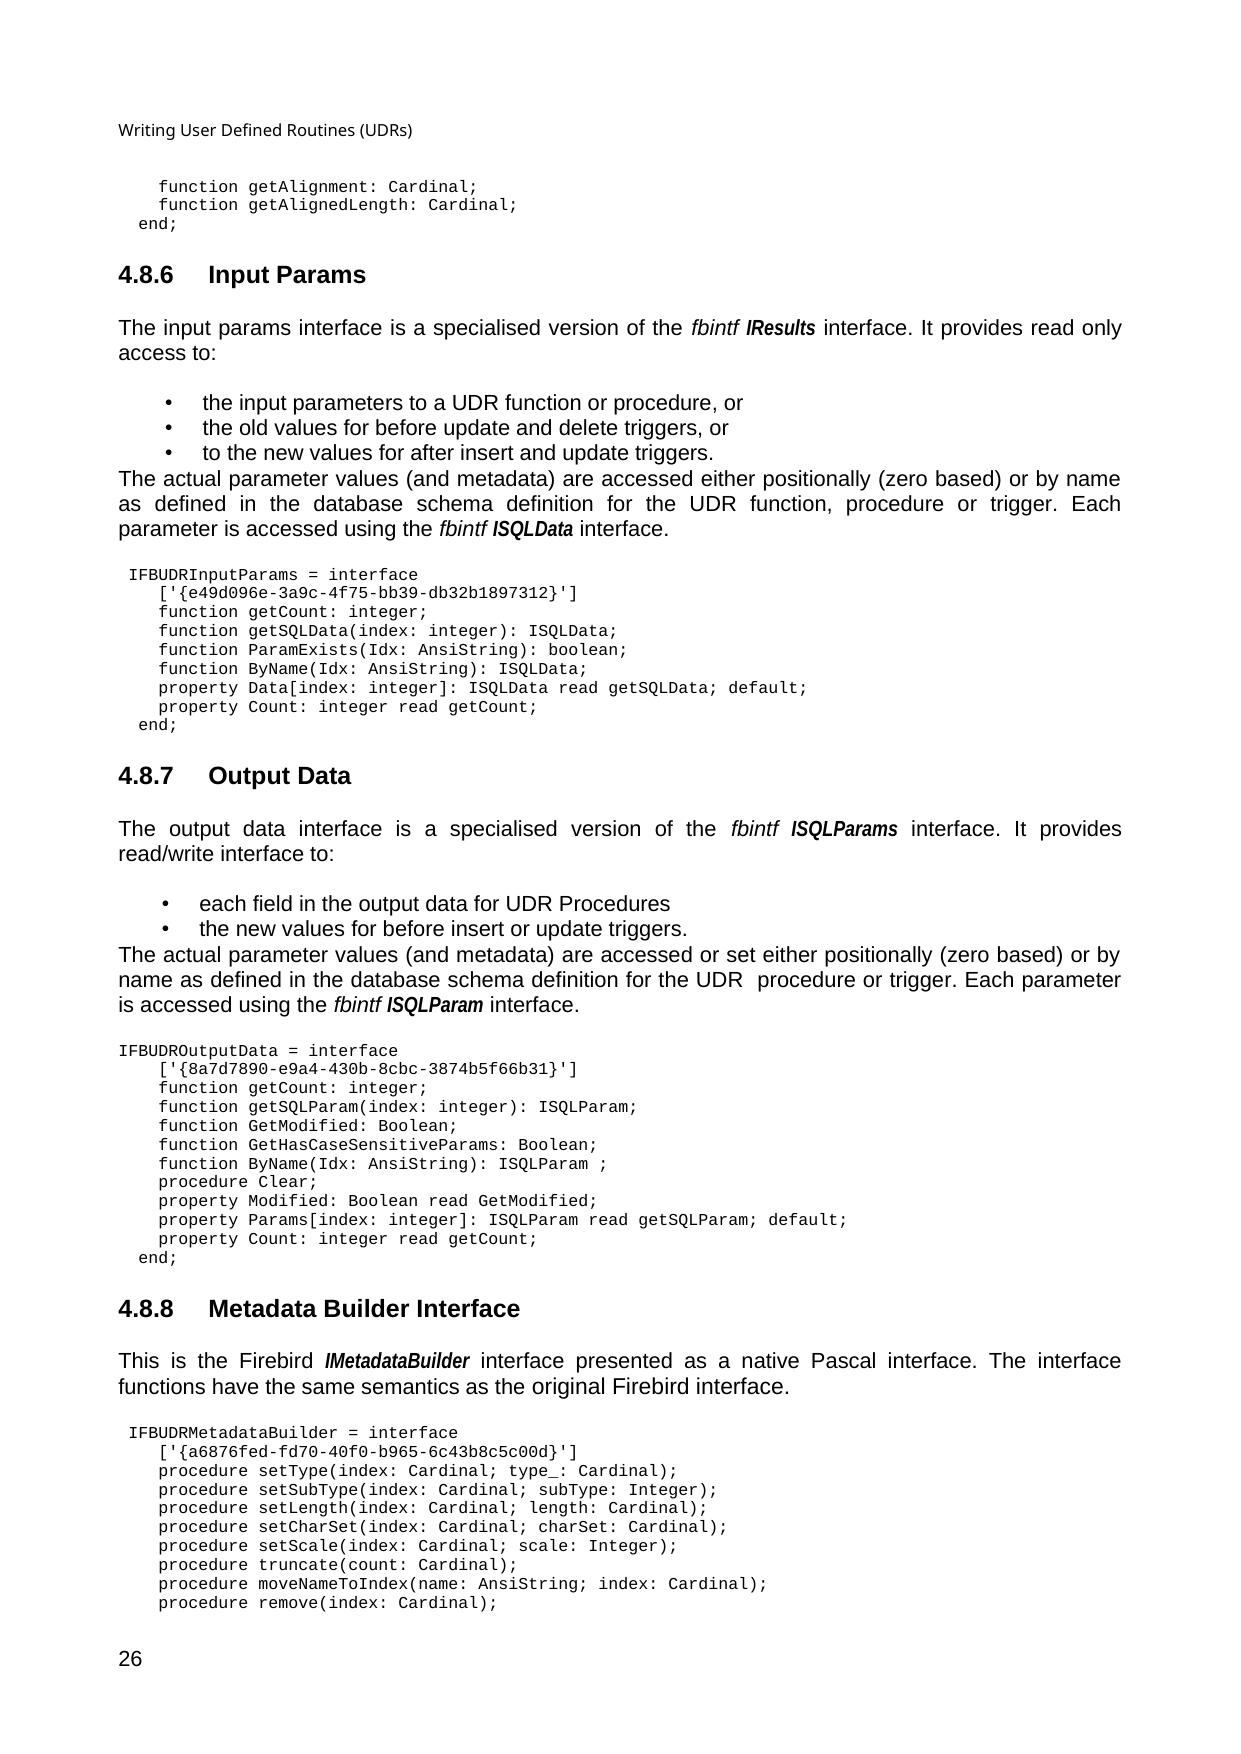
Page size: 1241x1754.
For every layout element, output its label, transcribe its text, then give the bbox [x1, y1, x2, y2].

list the input parameters to a UDR function or procedure, or [165, 390, 1122, 415]
text IFBUDRInputParams = interface [118, 566, 1122, 585]
text function getAlignedLength: Cardinal; [118, 197, 1122, 216]
text function getSQLParam(index: integer): ISQLParam; [118, 1099, 1122, 1117]
subtitle Output Data [118, 761, 1122, 790]
text procedure setCharSet(index: Cardinal; charSet: Cardinal); [118, 1519, 1122, 1538]
text IFBUDRMetadataBuilder = interface [118, 1425, 1122, 1443]
text procedure setScale(index: Cardinal; scale: Integer); [118, 1538, 1122, 1557]
text property Data[index: integer]: ISQLData read getSQLData; default; [118, 679, 1122, 698]
text function ParamExists(Idx: AnsiString): boolean; [118, 642, 1122, 660]
text This is the Firebird IMetadataBuilder interface presented as a native Pascal interface. The interface functions have the same semantics as the original Firebird interface. [118, 1348, 1122, 1400]
text ['{e49d096e-3a9c-4f75-bb39-db32b1897312}'] [118, 585, 1122, 604]
text function ByName(Idx: AnsiString): ISQLParam ; [118, 1155, 1122, 1174]
text procedure remove(index: Cardinal); [118, 1594, 1122, 1613]
subtitle Input Params [118, 260, 1122, 289]
text function getCount: integer; [118, 604, 1122, 623]
text procedure moveNameToIndex(name: AnsiString; index: Cardinal); [118, 1576, 1122, 1594]
list to the new values for after insert and update triggers. [165, 440, 1122, 466]
text The output data interface is a specialised version of the fbintf ISQLParams interface. It provides read/write interface to: [118, 816, 1122, 866]
text procedure setLength(index: Cardinal; length: Cardinal); [118, 1500, 1122, 1519]
text The input params interface is a specialised version of the fbintf IResults interface. It provides read only access to: [118, 314, 1122, 365]
text end; [118, 1249, 1122, 1268]
text procedure Clear; [118, 1174, 1122, 1193]
text function GetModified: Boolean; [118, 1117, 1122, 1136]
list the new values for before insert or update triggers. [162, 916, 1122, 941]
text function getSQLData(index: integer): ISQLData; [118, 623, 1122, 642]
text end; [118, 717, 1122, 736]
text procedure truncate(count: Cardinal); [118, 1557, 1122, 1576]
text The actual parameter values (and metadata) are accessed either positionally (zero based) or by name as defined in the database schema definition for the UDR function, procedure or trigger. Each parameter is accessed using the fbintf ISQLData interface. [118, 466, 1122, 541]
text ['{8a7d7890-e9a4-430b-8cbc-3874b5f66b31}'] [118, 1061, 1122, 1080]
text function getAlignment: Cardinal; [118, 178, 1122, 197]
text procedure setSubType(index: Cardinal; subType: Integer); [118, 1481, 1122, 1500]
text property Count: integer read getCount; [118, 1231, 1122, 1249]
list the old values for before update and delete triggers, or [165, 415, 1122, 440]
text function ByName(Idx: AnsiString): ISQLData; [118, 660, 1122, 679]
text procedure setType(index: Cardinal; type_: Cardinal); [118, 1462, 1122, 1481]
text end; [118, 216, 1122, 235]
text function getCount: integer; [118, 1080, 1122, 1099]
text The actual parameter values (and metadata) are accessed or set either positionally (zero based) or by name as defined in the database schema definition for the UDR procedure or trigger. Each parameter is accessed using the fbintf ISQLParam interface. [118, 941, 1122, 1017]
text property Params[index: integer]: ISQLParam read getSQLParam; default; [118, 1212, 1122, 1231]
text IFBUDROutputData = interface [118, 1042, 1122, 1061]
list each field in the output data for UDR Procedures [162, 891, 1122, 916]
text property Modified: Boolean read GetModified; [118, 1193, 1122, 1212]
text ['{a6876fed-fd70-40f0-b965-6c43b8c5c00d}'] [118, 1443, 1122, 1462]
subtitle Metadata Builder Interface [118, 1294, 1122, 1323]
text property Count: integer read getCount; [118, 698, 1122, 717]
text function GetHasCaseSensitiveParams: Boolean; [118, 1136, 1122, 1155]
